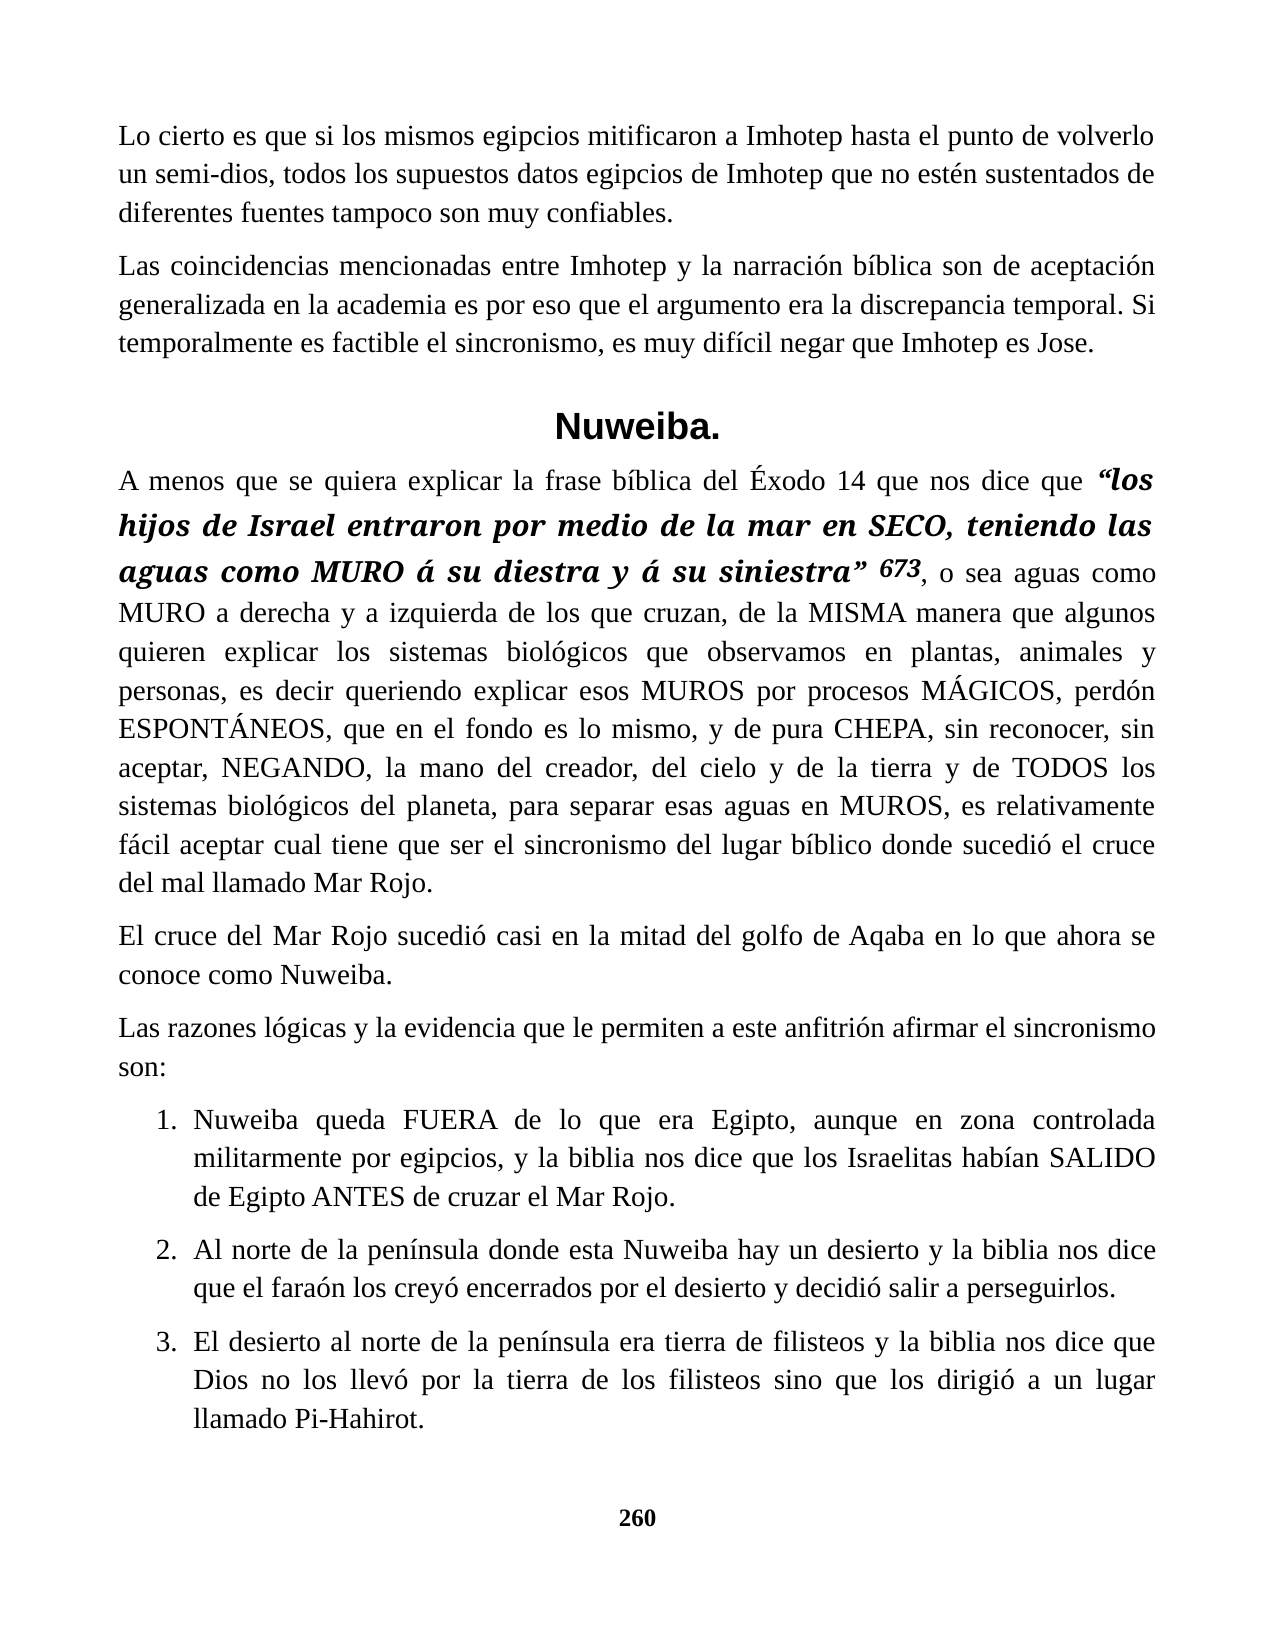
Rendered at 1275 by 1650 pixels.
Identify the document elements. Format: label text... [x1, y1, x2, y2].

list Al norte de la península donde esta Nuweiba hay un desierto y la biblia nos dice que el faraón los creyó encerrados por el desierto y decidió salir a perseguirlos. [156, 1232, 1157, 1304]
list Nuweiba queda FUERA de lo que era Egipto, aunque en zona controlada militarmente por egipcios, y la biblia nos dice que los Israelitas habían SALIDO de Egipto ANTES de cruzar el Mar Rojo. [156, 1102, 1157, 1212]
text Lo cierto es que si los mismos egipcios mitificaron a Imhotep hasta el punto de volverlo un semi-dios, todos los supuestos datos egipcios de Imhotep que no estén sustentados de diferentes fuentes tampoco son muy confiables. [118, 118, 1157, 229]
subtitle Nuweiba. [118, 403, 1157, 447]
text Las coincidencias mencionadas entre Imhotep y la narración bíblica son de aceptación generalizada en la academia es por eso que el argumento era la discrepancia temporal. Si temporalmente es factible el sincronismo, es muy difícil negar que Imhotep es Jose. [118, 248, 1157, 359]
text El cruce del Mar Rojo sucedió casi en la mitad del golfo de Aqaba en lo que ahora se conoce como Nuweiba. [118, 918, 1157, 991]
text Las razones lógicas y la evidencia que le permiten a este anfitrión afirmar el sincronismo son: [118, 1010, 1157, 1082]
text A menos que se quiera explicar la frase bíblica del Éxodo 14 que nos dice que “los hijos de Israel entraron por medio de la mar en SECO, teniendo las aguas como MURO á su diestra y á su siniestra” , o sea aguas como MURO a derecha y a izquierda de los que cruzan, de la MISMA manera que algunos quieren explicar los sistemas biológicos que observamos en plantas, animales y personas, es decir queriendo explicar esos MUROS por procesos MÁGICOS, perdón ESPONTÁNEOS, que en el fondo es lo mismo, y de pura CHEPA, sin reconocer, sin aceptar, NEGANDO, la mano del creador, del cielo y de la tierra y de TODOS los sistemas biológicos del planeta, para separar esas aguas en MUROS, es relativamente fácil aceptar cual tiene que ser el sincronismo del lugar bíblico donde sucedió el cruce del mal llamado Mar Rojo. [118, 460, 1157, 899]
list El desierto al norte de la península era tierra de filisteos y la biblia nos dice que Dios no los llevó por la tierra de los filisteos sino que los dirigió a un lugar llamado Pi-Hahirot. [156, 1324, 1157, 1434]
